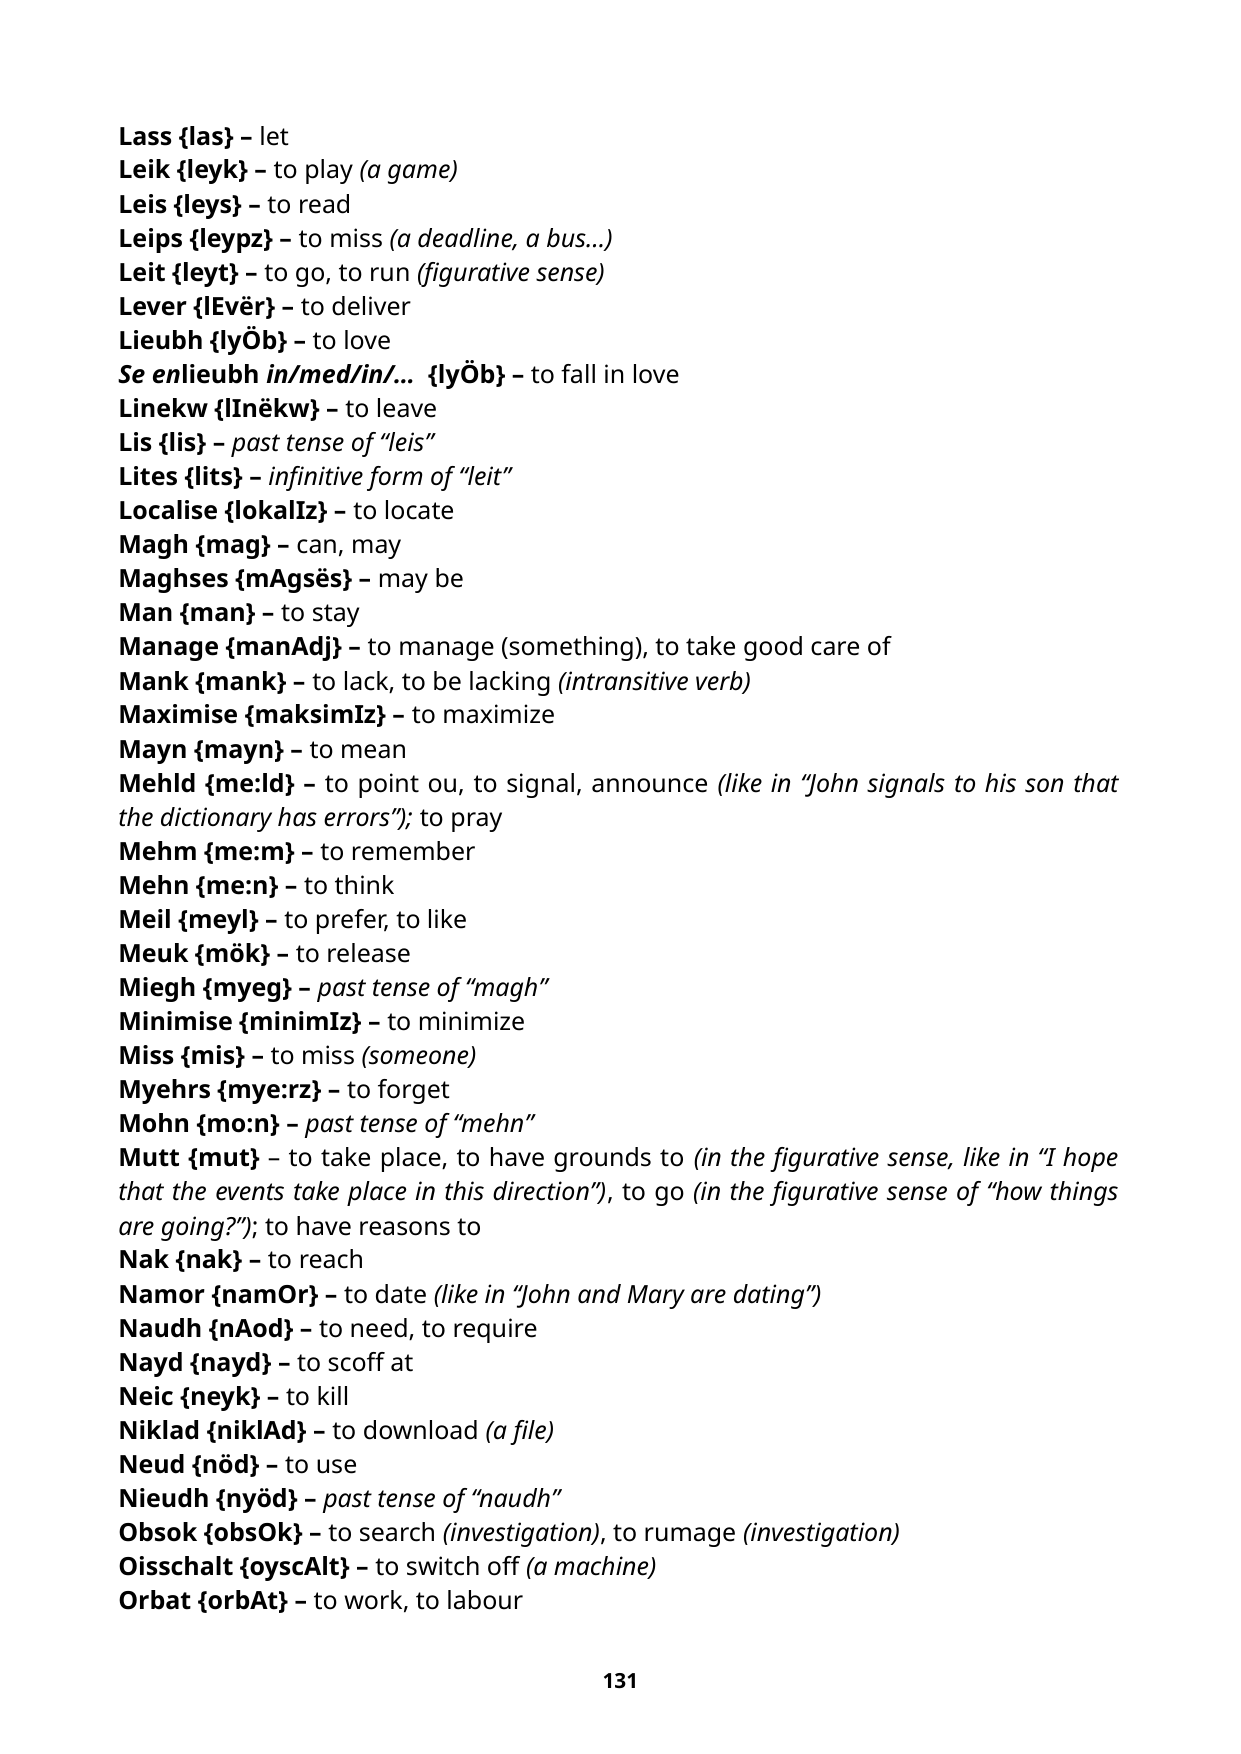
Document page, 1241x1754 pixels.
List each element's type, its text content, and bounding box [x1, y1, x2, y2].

text Mehld {me:ld} – to point ou, to signal, announce (like in “John signals to his son that the dictionary has errors”); to pray [118, 765, 1122, 833]
text Neic {neyk} – to kill [118, 1378, 1122, 1412]
text Nayd {nayd} – to scoff at [118, 1344, 1122, 1378]
text Linekw {lInëkw} – to leave [118, 391, 1122, 425]
text Leik {leyk} – to play (a game) [118, 152, 1122, 186]
text Mutt {mut} – to take place, to have grounds to (in the figurative sense, like in “I hope that the events take place in this direction”), to go (in the figurative sense of “how things are going?”); to have reasons to [118, 1140, 1122, 1242]
text Naudh {nAod} – to need, to require [118, 1310, 1122, 1344]
text Manage {manAdj} – to manage (something), to take good care of [118, 629, 1122, 663]
text Meil {meyl} – to prefer, to like [118, 902, 1122, 936]
text Neud {nöd} – to use [118, 1447, 1122, 1481]
text Lever {lEvër} – to deliver [118, 288, 1122, 322]
text Magh {mag} – can, may [118, 527, 1122, 561]
text Minimise {minimIz} – to minimize [118, 1004, 1122, 1038]
text Mehn {me:n} – to think [118, 867, 1122, 902]
text Leips {leypz} – to miss (a deadline, a bus…) [118, 220, 1122, 254]
text Oisschalt {oyscAlt} – to switch off (a machine) [118, 1549, 1122, 1583]
text Obsok {obsOk} – to search (investigation), to rumage (investigation) [118, 1515, 1122, 1549]
text Man {man} – to stay [118, 595, 1122, 629]
text Namor {namOr} – to date (like in “John and Mary are dating”) [118, 1276, 1122, 1310]
text Localise {lokalIz} – to locate [118, 493, 1122, 527]
text Niklad {niklAd} – to download (a file) [118, 1412, 1122, 1447]
text Miss {mis} – to miss (someone) [118, 1038, 1122, 1072]
text Lass {las} – let [118, 118, 1122, 152]
text Lites {lits} – infinitive form of “leit” [118, 459, 1122, 493]
text Se enlieubh in/med/in/… {lyÖb} – to fall in love [118, 357, 1122, 391]
text Mehm {me:m} – to remember [118, 833, 1122, 867]
text Myehrs {mye:rz} – to forget [118, 1072, 1122, 1106]
text Mank {mank} – to lack, to be lacking (intransitive verb) [118, 663, 1122, 697]
text Meuk {mök} – to release [118, 936, 1122, 970]
text Miegh {myeg} – past tense of “magh” [118, 970, 1122, 1004]
text Leit {leyt} – to go, to run (figurative sense) [118, 254, 1122, 288]
text Mayn {mayn} – to mean [118, 731, 1122, 765]
text Lieubh {lyÖb} – to love [118, 322, 1122, 357]
text Leis {leys} – to read [118, 186, 1122, 220]
text Lis {lis} – past tense of “leis” [118, 425, 1122, 459]
text Nieudh {nyöd} – past tense of “naudh” [118, 1481, 1122, 1515]
text Maximise {maksimIz} – to maximize [118, 697, 1122, 731]
text Nak {nak} – to reach [118, 1242, 1122, 1276]
text Mohn {mo:n} – past tense of “mehn” [118, 1106, 1122, 1140]
text Maghses {mAgsës} – may be [118, 561, 1122, 595]
text Orbat {orbAt} – to work, to labour [118, 1583, 1122, 1617]
